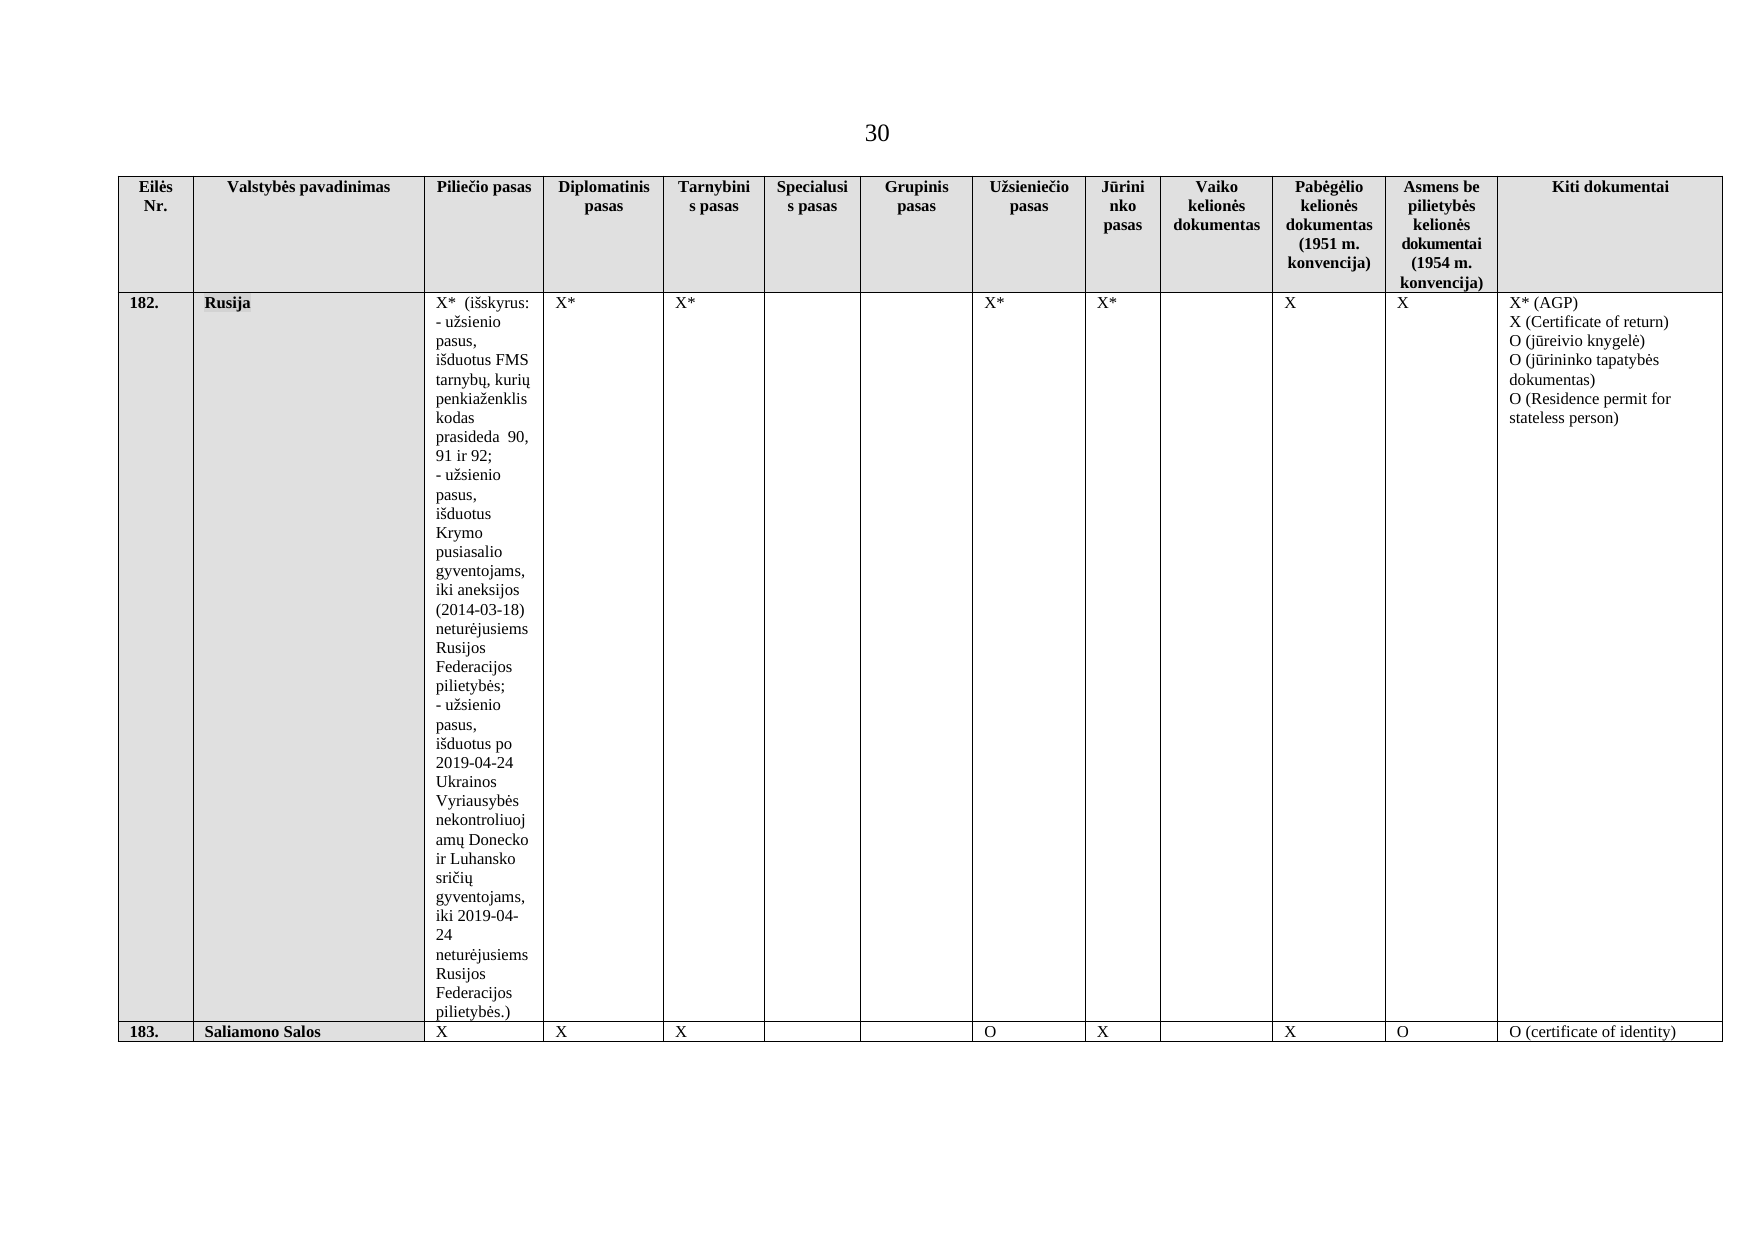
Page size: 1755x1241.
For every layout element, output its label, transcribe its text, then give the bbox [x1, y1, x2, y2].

table_cell O [1386, 1022, 1497, 1041]
table_cell [765, 1022, 860, 1041]
table_cell X* (išskyrus: - užsienio pasus, išduotus FMS tarnybų, kurių penkiaženklis kodas prasideda 90, 91 ir 92; - užsienio pasus, išduotus Krymo pusiasalio gyventojams, iki aneksijos (2014-03-18) neturėjusiems Rusijos Federacijos pilietybės; - užsienio pasus, išduotus po 2019-04-24 Ukrainos Vyriausybės nekontroliuojamų Donecko ir Luhansko sričių gyventojams, iki 2019-04-24 neturėjusiems Rusijos Federacijos pilietybės.) [425, 293, 543, 1021]
table_cell X* [973, 293, 1085, 1021]
table_header Kiti dokumentai [1498, 177, 1722, 292]
table_cell [765, 293, 860, 1021]
table_header Grupinis pasas [861, 177, 972, 292]
table_cell [1161, 1022, 1272, 1041]
table_cell X [1273, 1022, 1385, 1041]
table_cell X* (AGP) X (Certificate of return) O (jūreivio knygelė) O (jūrininko tapatybės dokumentas) O (Residence permit for stateless person) [1498, 293, 1722, 1021]
table_cell X* [664, 293, 764, 1021]
table_cell [1161, 293, 1272, 1021]
table_header Specialusis pasas [765, 177, 860, 292]
table_header Užsieniečio pasas [973, 177, 1085, 292]
table_cell X* [544, 293, 663, 1021]
table_cell [861, 1022, 972, 1041]
table_cell O (certificate of identity) [1498, 1022, 1722, 1041]
table_cell X [1273, 293, 1385, 1021]
table_cell O [973, 1022, 1085, 1041]
table_cell X* [1086, 293, 1160, 1021]
table_cell X [425, 1022, 543, 1041]
table_header Pabėgėlio kelionės dokumentas (1951 m. konvencija) [1273, 177, 1385, 292]
table_header Valstybės pavadinimas [194, 177, 424, 292]
table_cell X [1086, 1022, 1160, 1041]
table_header Tarnybinis pasas [664, 177, 764, 292]
table_cell Saliamono Salos [194, 1022, 424, 1041]
table_header Vaiko kelionės dokumentas [1161, 177, 1272, 292]
table_cell [861, 293, 972, 1021]
table_cell Rusija [194, 293, 424, 1021]
table_cell X [664, 1022, 764, 1041]
table_header Jūrininko pasas [1086, 177, 1160, 292]
table_cell 183. [119, 1022, 193, 1041]
table_header Asmens be pilietybės kelionės dokumentai (1954 m. konvencija) [1386, 177, 1497, 292]
table_cell X [544, 1022, 663, 1041]
table_cell 182. [119, 293, 193, 1021]
table_header Eilės Nr. [119, 177, 193, 292]
table_header Diplomatinis pasas [544, 177, 663, 292]
table_header Piliečio pasas [425, 177, 543, 292]
table_cell X [1386, 293, 1497, 1021]
